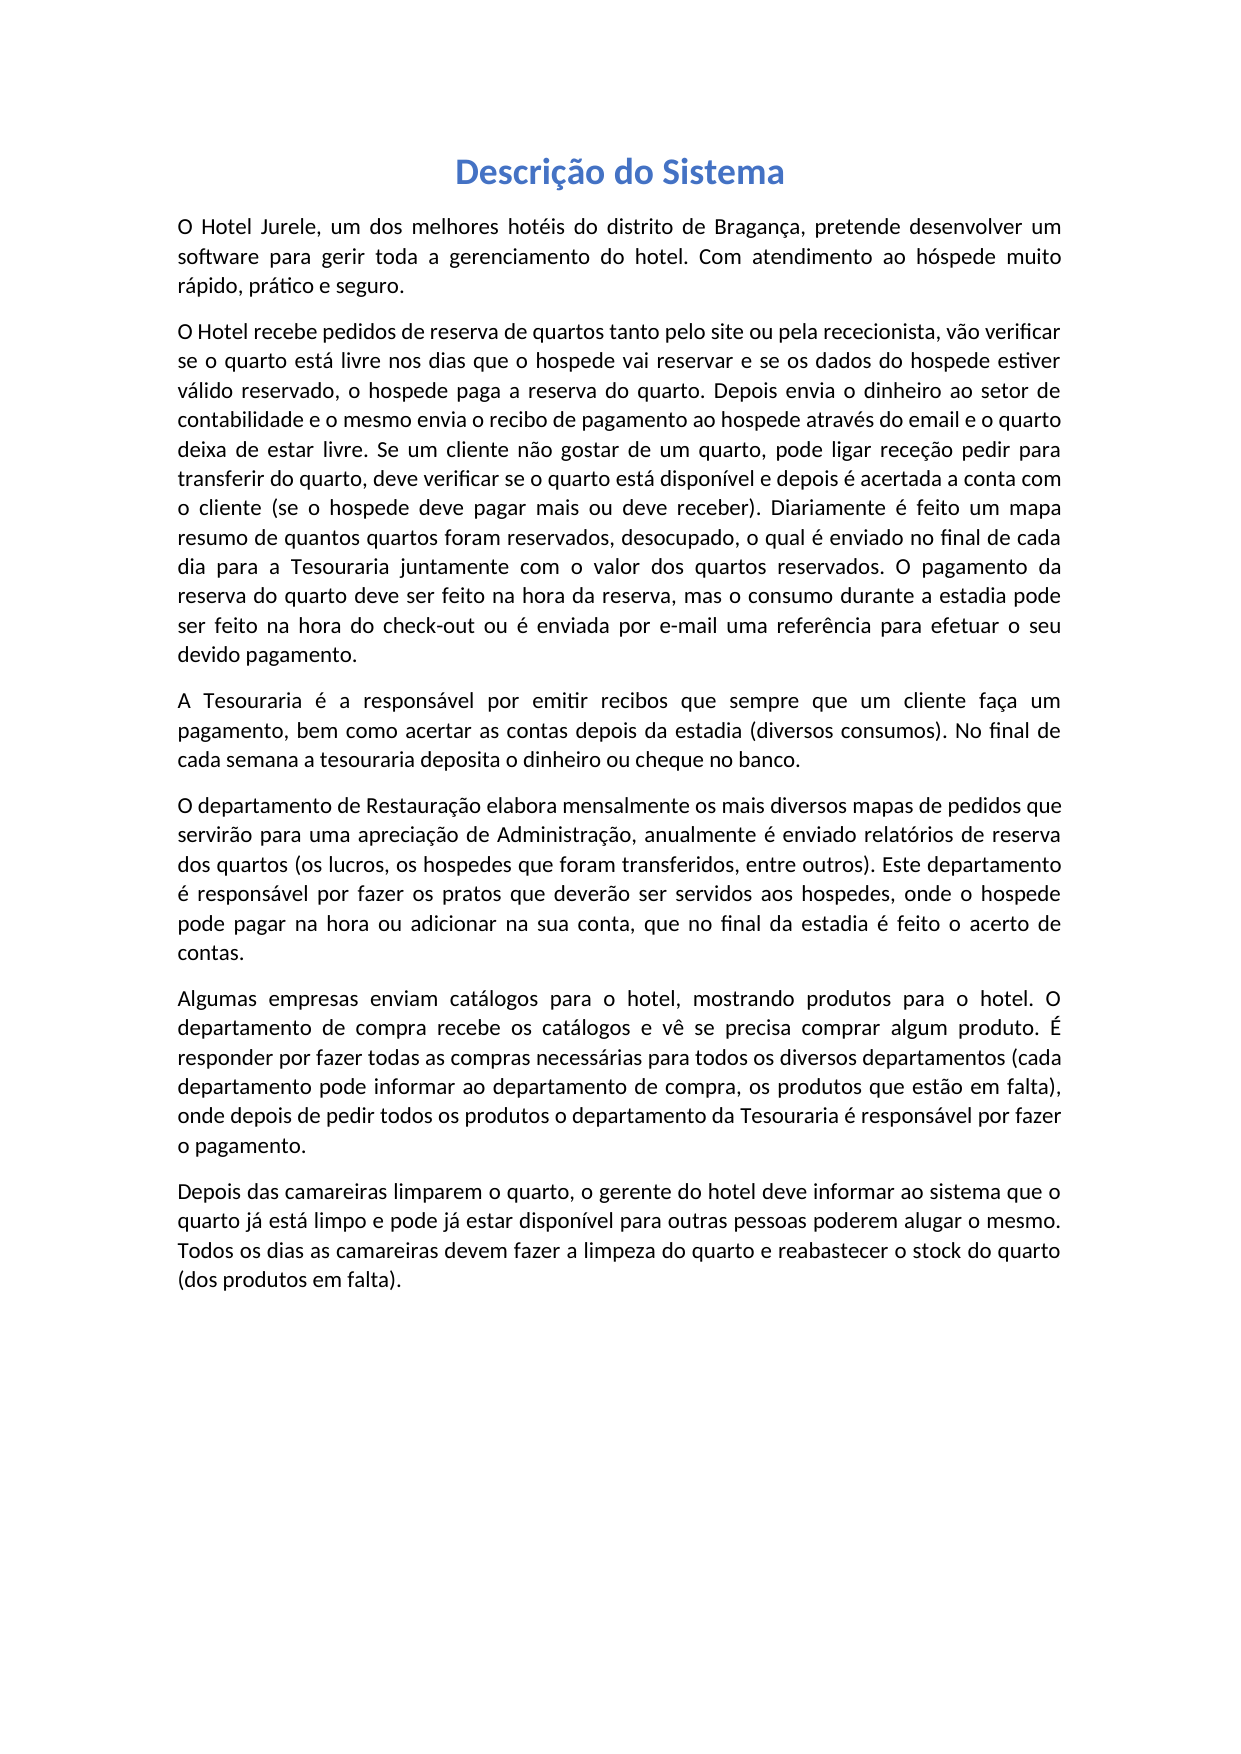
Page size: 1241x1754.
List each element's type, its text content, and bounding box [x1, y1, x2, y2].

text Descrição do Sistema [177, 148, 1063, 193]
text O Hotel Jurele, um dos melhores hotéis do distrito de Bragança, pretende desenvolver um software para gerir toda a gerenciamento do hotel. Com atendimento ao hóspede muito rápido, prático e seguro. [177, 212, 1063, 299]
text O Hotel recebe pedidos de reserva de quartos tanto pelo site ou pela rececionista, vão verificar se o quarto está livre nos dias que o hospede vai reservar e se os dados do hospede estiver válido reservado, o hospede paga a reserva do quarto. Depois envia o dinheiro ao setor de contabilidade e o mesmo envia o recibo de pagamento ao hospede através do email e o quarto deixa de estar livre. Se um cliente não gostar de um quarto, pode ligar receção pedir para transferir do quarto, deve verificar se o quarto está disponível e depois é acertada a conta com o cliente (se o hospede deve pagar mais ou deve receber). Diariamente é feito um mapa resumo de quantos quartos foram reservados, desocupado, o qual é enviado no final de cada dia para a Tesouraria juntamente com o valor dos quartos reservados. O pagamento da reserva do quarto deve ser feito na hora da reserva, mas o consumo durante a estadia pode ser feito na hora do check-out ou é enviada por e-mail uma referência para efetuar o seu devido pagamento. [177, 317, 1063, 668]
text Algumas empresas enviam catálogos para o hotel, mostrando produtos para o hotel. O departamento de compra recebe os catálogos e vê se precisa comprar algum produto. É responder por fazer todas as compras necessárias para todos os diversos departamentos (cada departamento pode informar ao departamento de compra, os produtos que estão em falta), onde depois de pedir todos os produtos o departamento da Tesouraria é responsável por fazer o pagamento. [177, 984, 1063, 1159]
text A Tesouraria é a responsável por emitir recibos que sempre que um cliente faça um pagamento, bem como acertar as contas depois da estadia (diversos consumos). No final de cada semana a tesouraria deposita o dinheiro ou cheque no banco. [177, 686, 1063, 773]
text O departamento de Restauração elabora mensalmente os mais diversos mapas de pedidos que servirão para uma apreciação de Administração, anualmente é enviado relatórios de reserva dos quartos (os lucros, os hospedes que foram transferidos, entre outros). Este departamento é responsável por fazer os pratos que deverão ser servidos aos hospedes, onde o hospede pode pagar na hora ou adicionar na sua conta, que no final da estadia é feito o acerto de contas. [177, 791, 1063, 966]
text Depois das camareiras limparem o quarto, o gerente do hotel deve informar ao sistema que o quarto já está limpo e pode já estar disponível para outras pessoas poderem alugar o mesmo. Todos os dias as camareiras devem fazer a limpeza do quarto e reabastecer o stock do quarto (dos produtos em falta). [177, 1177, 1063, 1293]
